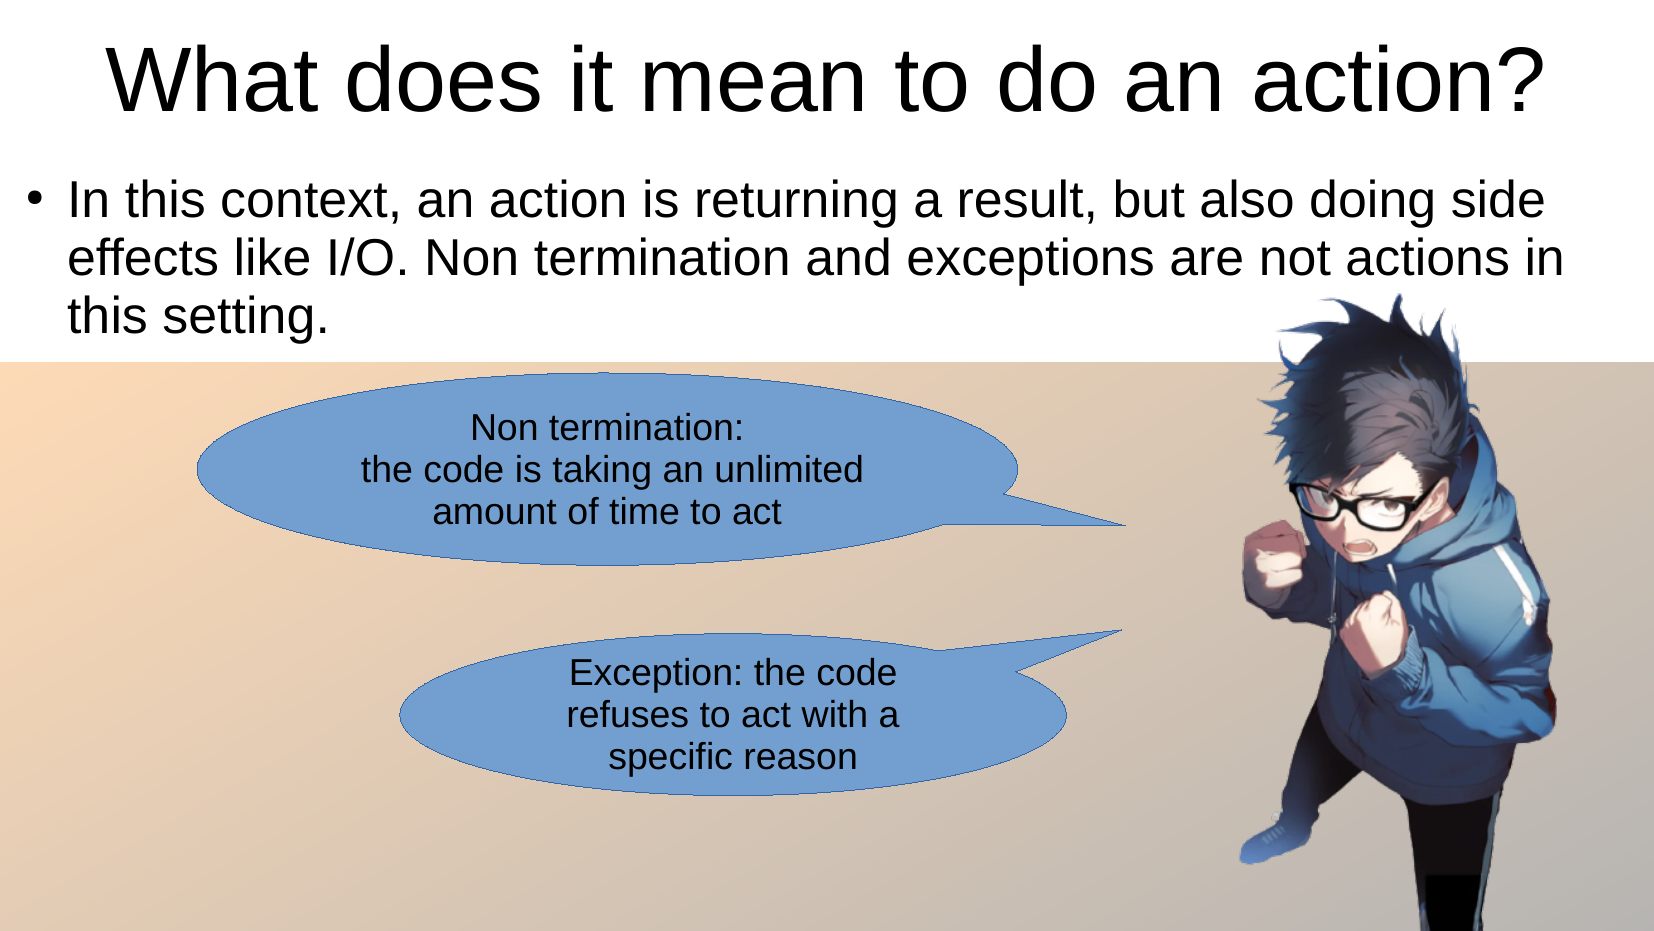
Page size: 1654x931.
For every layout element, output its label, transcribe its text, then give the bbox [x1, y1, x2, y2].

text_box Non termination: the code is taking an unlimited amount of time to act [197, 372, 1126, 566]
title What does it mean to do an action? [82, 0, 1571, 170]
text_box [0, 362, 1134, 931]
list In this context, an action is returning a result, but also doing side effects like I/O. Non termination and exceptions are not actions in this setting. Most languages allow any piece of code to do any actions (for example I/O). Typically this happens by indirectly calling native static methods. If static methods/fields are forbidden, we can get a more pure OO setting where all behavior is obtained by method calls to objects. Put simply, if there’s no object with the capability to do the task, the task can’t be done. [11, 170, 1583, 362]
picture [1134, 293, 1654, 931]
text_box Exception: the code refuses to act with a specific reason [399, 629, 1122, 796]
